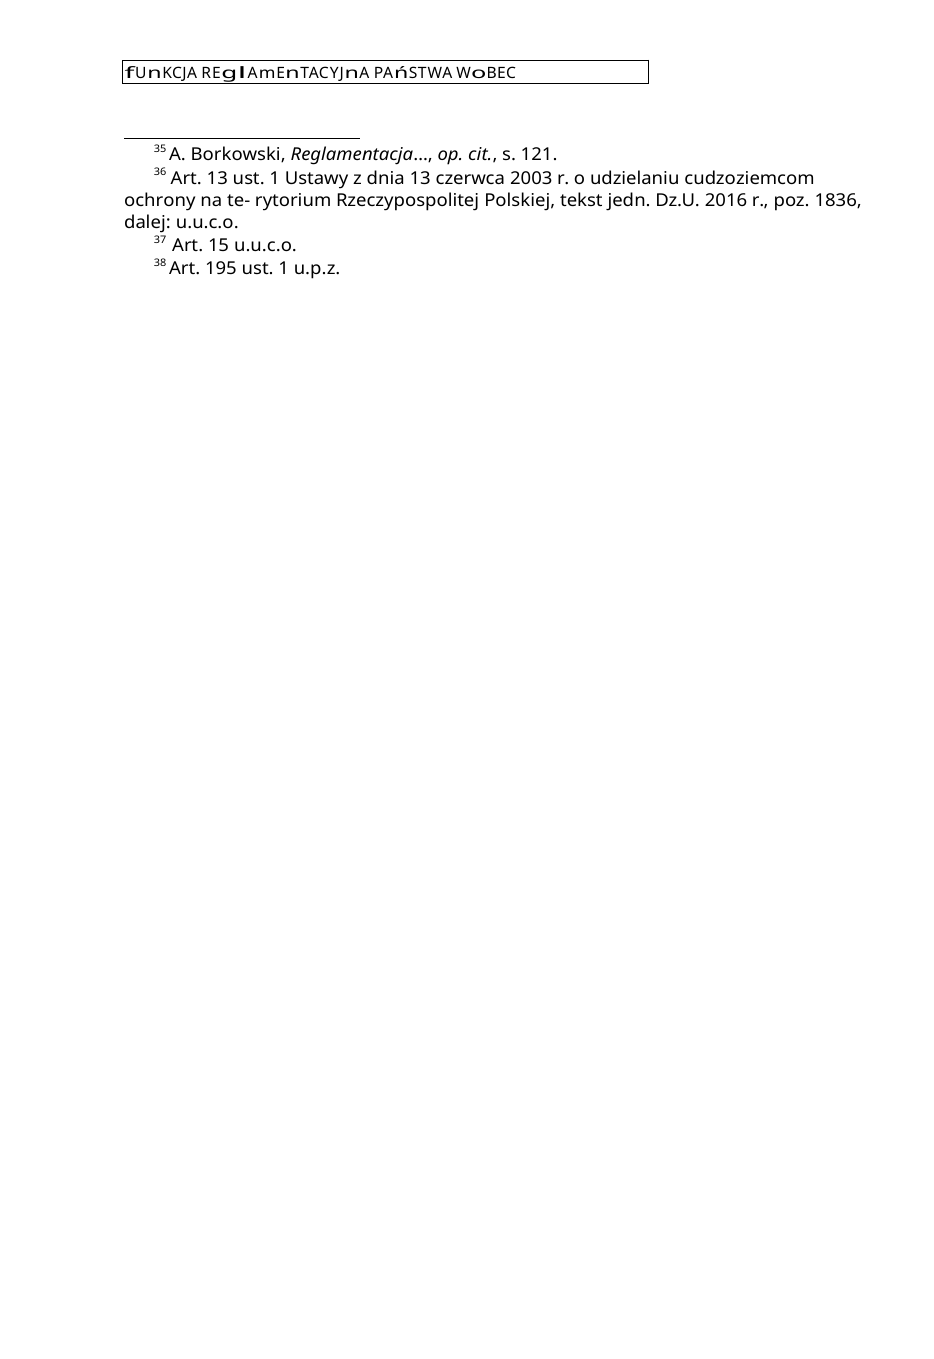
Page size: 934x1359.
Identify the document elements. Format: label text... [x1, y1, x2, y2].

text 38 Art. 195 ust. 1 u.p.z. [153, 256, 898, 279]
text 36 Art. 13 ust. 1 Ustawy z dnia 13 czerwca 2003 r. o udzielaniu cudzoziemcom ochrony na te- rytorium Rzeczypospolitej Polskiej, tekst jedn. Dz.U. 2016 r., poz. 1836, dalej: u.u.c.o. [124, 166, 863, 234]
text 35 A. Borkowski, Reglamentacja…, op. cit., s. 121. [153, 142, 898, 165]
text 37 Art. 15 u.u.c.o. [153, 234, 898, 256]
